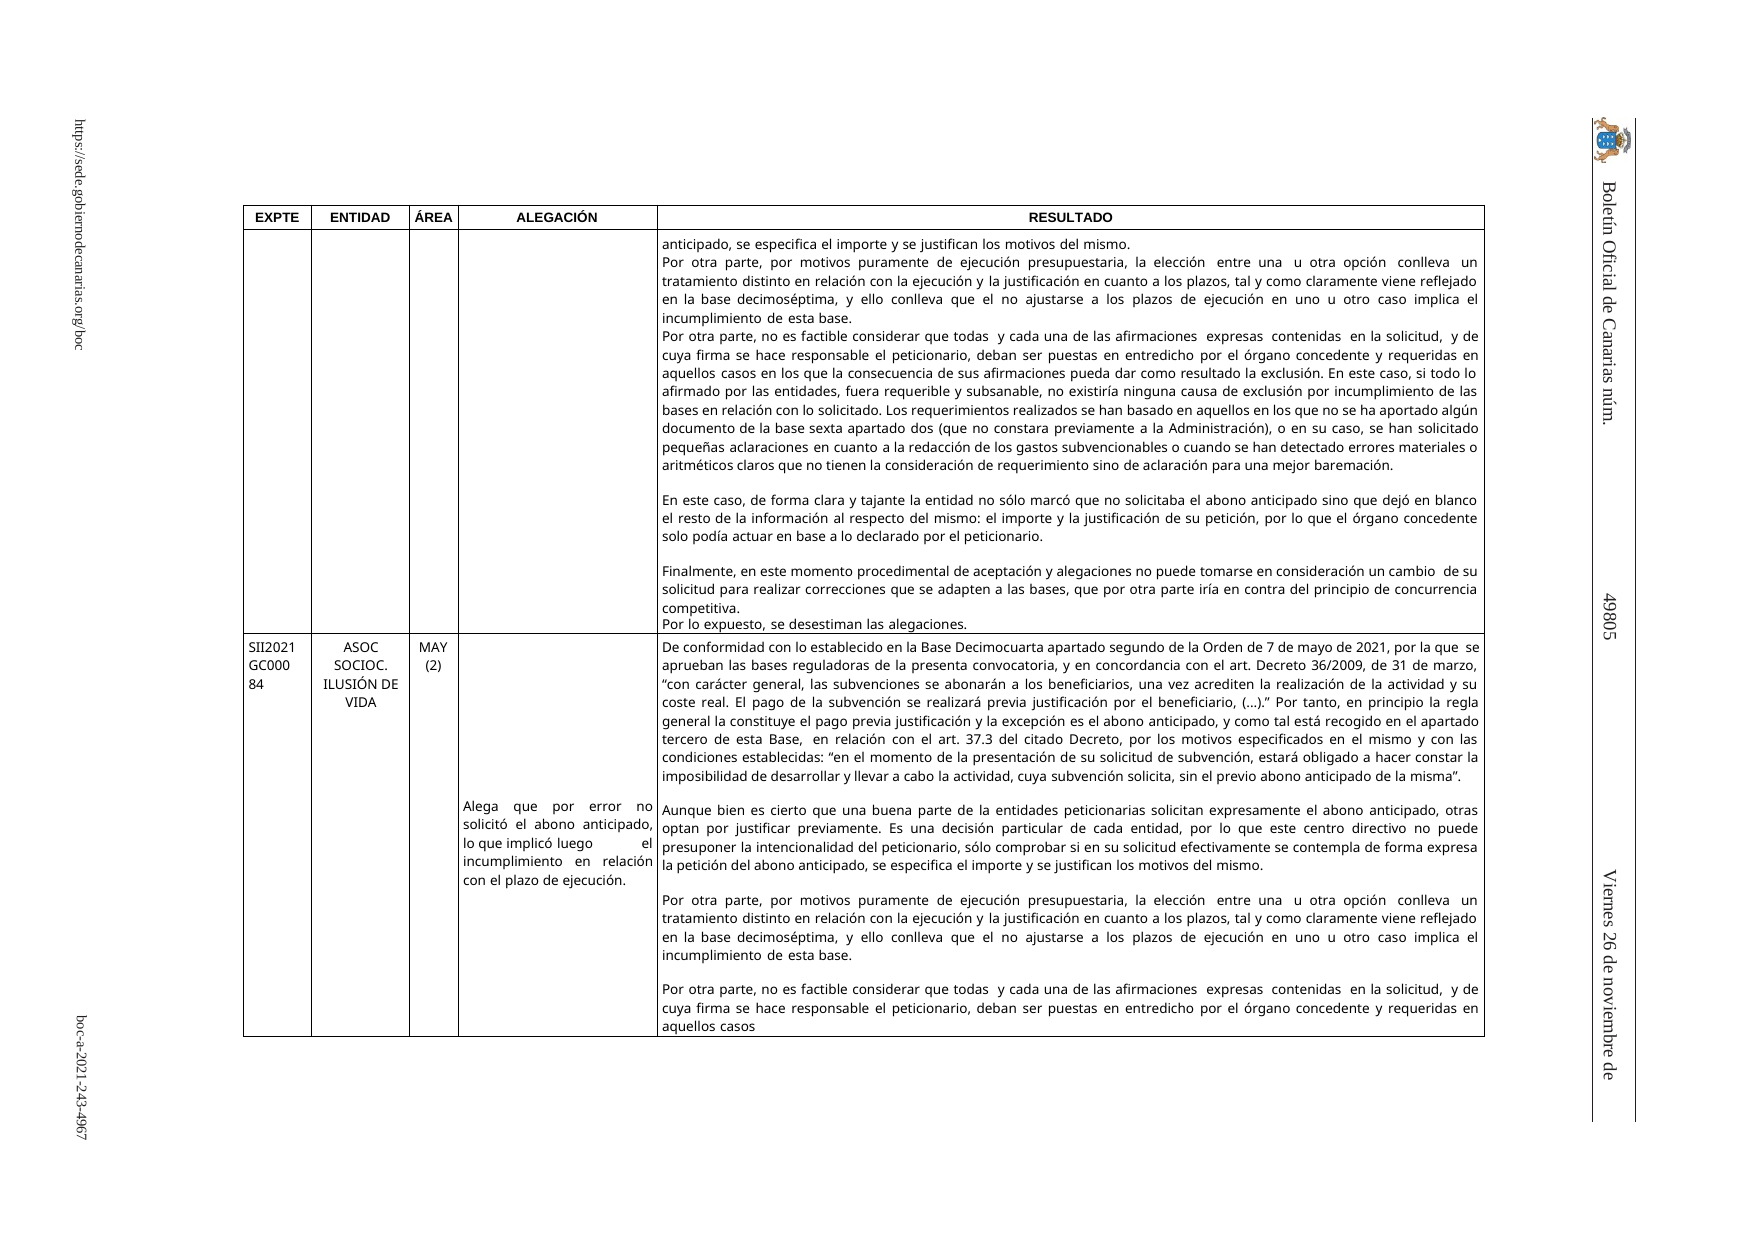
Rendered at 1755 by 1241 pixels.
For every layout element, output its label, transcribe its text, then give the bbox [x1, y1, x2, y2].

text 49805 [1600, 593, 1621, 642]
table_cell ASOC SOCIOC. ILUSIÓN DE VIDA [312, 634, 409, 1036]
table_cell [410, 230, 458, 632]
text Boletín Oficial de Canarias núm. 243 [1597, 181, 1621, 458]
text https://sede.gobiernodecanarias.org/boc [72, 119, 89, 352]
text boc-a-2021-243-4967 [74, 1016, 91, 1143]
table_cell Alega que por error no solicitó el abono anticipado, lo que implicó luego el incumplimiento en relación con el plazo de ejecución. [459, 634, 657, 1036]
table_cell MAY (2) [410, 634, 458, 1036]
table_cell De conformidad con lo establecido en la Base Decimocuarta apartado segundo de la Orden de 7 de mayo de 2021, por la que se aprueban las bases reguladoras de la presenta convocatoria, y en concordancia con el art. Decreto 36/2009, de 31 de marzo, “con carácter general, las subvenciones se abonarán a los beneficiarios, una vez acrediten la realización de la actividad y su coste real. El pago de la subvención se realizará previa justificación por el beneficiario, (...).” Por tanto, en principio la regla general la constituye el pago previa justificación y la excepción es el abono anticipado, y como tal está recogido en el apartado tercero de esta Base, en relación con el art. 37.3 del citado Decreto, por los motivos especificados en el mismo y con las condiciones establecidas: “en el momento de la presentación de su solicitud de subvención, estará obligado a hacer constar la imposibilidad de desarrollar y llevar a cabo la actividad, cuya subvención solicita, sin el previo abono anticipado de la misma”. Aunque bien es cierto que una buena parte de la entidades peticionarias solicitan expresamente el abono anticipado, otras optan por justificar previamente. Es una decisión particular de cada entidad, por lo que este centro directivo no puede presuponer la intencionalidad del peticionario, sólo comprobar si en su solicitud efectivamente se contempla de forma expresa la petición del abono anticipado, se especifica el importe y se justifican los motivos del mismo. Por otra parte, por motivos puramente de ejecución presupuestaria, la elección entre una u otra opción conlleva un tratamiento distinto en relación con la ejecución y la justificación en cuanto a los plazos, tal y como claramente viene reflejado en la base decimoséptima, y ello conlleva que el no ajustarse a los plazos de ejecución en uno u otro caso implica el incumplimiento de esta base. Por otra parte, no es factible considerar que todas y cada una de las afirmaciones expresas contenidas en la solicitud, y de cuya firma se hace responsable el peticionario, deban ser puestas en entredicho por el órgano concedente y requeridas en aquellos casos [658, 634, 1484, 1036]
table_header EXPTE [244, 206, 311, 229]
table_cell SII2021 GC000 84 [244, 634, 311, 1036]
table_header ENTIDAD [312, 206, 409, 229]
table_header ÁREA [410, 206, 458, 229]
table_cell [244, 230, 311, 632]
text Viernes 26 de noviembre de 2021 [1598, 869, 1621, 1121]
table_header ALEGACIÓN [459, 206, 657, 229]
table_cell anticipado, se especifica el importe y se justifican los motivos del mismo. Por otra parte, por motivos puramente de ejecución presupuestaria, la elección entre una u otra opción conlleva un tratamiento distinto en relación con la ejecución y la justificación en cuanto a los plazos, tal y como claramente viene reflejado en la base decimoséptima, y ello conlleva que el no ajustarse a los plazos de ejecución en uno u otro caso implica el incumplimiento de esta base. Por otra parte, no es factible considerar que todas y cada una de las afirmaciones expresas contenidas en la solicitud, y de cuya firma se hace responsable el peticionario, deban ser puestas en entredicho por el órgano concedente y requeridas en aquellos casos en los que la consecuencia de sus afirmaciones pueda dar como resultado la exclusión. En este caso, si todo lo afirmado por las entidades, fuera requerible y subsanable, no existiría ninguna causa de exclusión por incumplimiento de las bases en relación con lo solicitado. Los requerimientos realizados se han basado en aquellos en los que no se ha aportado algún documento de la base sexta apartado dos (que no constara previamente a la Administración), o en su caso, se han solicitado pequeñas aclaraciones en cuanto a la redacción de los gastos subvencionables o cuando se han detectado errores materiales o aritméticos claros que no tienen la consideración de requerimiento sino de aclaración para una mejor baremación. En este caso, de forma clara y tajante la entidad no sólo marcó que no solicitaba el abono anticipado sino que dejó en blanco el resto de la información al respecto del mismo: el importe y la justificación de su petición, por lo que el órgano concedente solo podía actuar en base a lo declarado por el peticionario. Finalmente, en este momento procedimental de aceptación y alegaciones no puede tomarse en consideración un cambio de su solicitud para realizar correcciones que se adapten a las bases, que por otra parte iría en contra del principio de concurrencia competitiva. Por lo expuesto, se desestiman las alegaciones. [658, 230, 1484, 632]
table_header RESULTADO [658, 206, 1484, 229]
table_cell [312, 230, 409, 632]
table_cell [459, 230, 657, 632]
